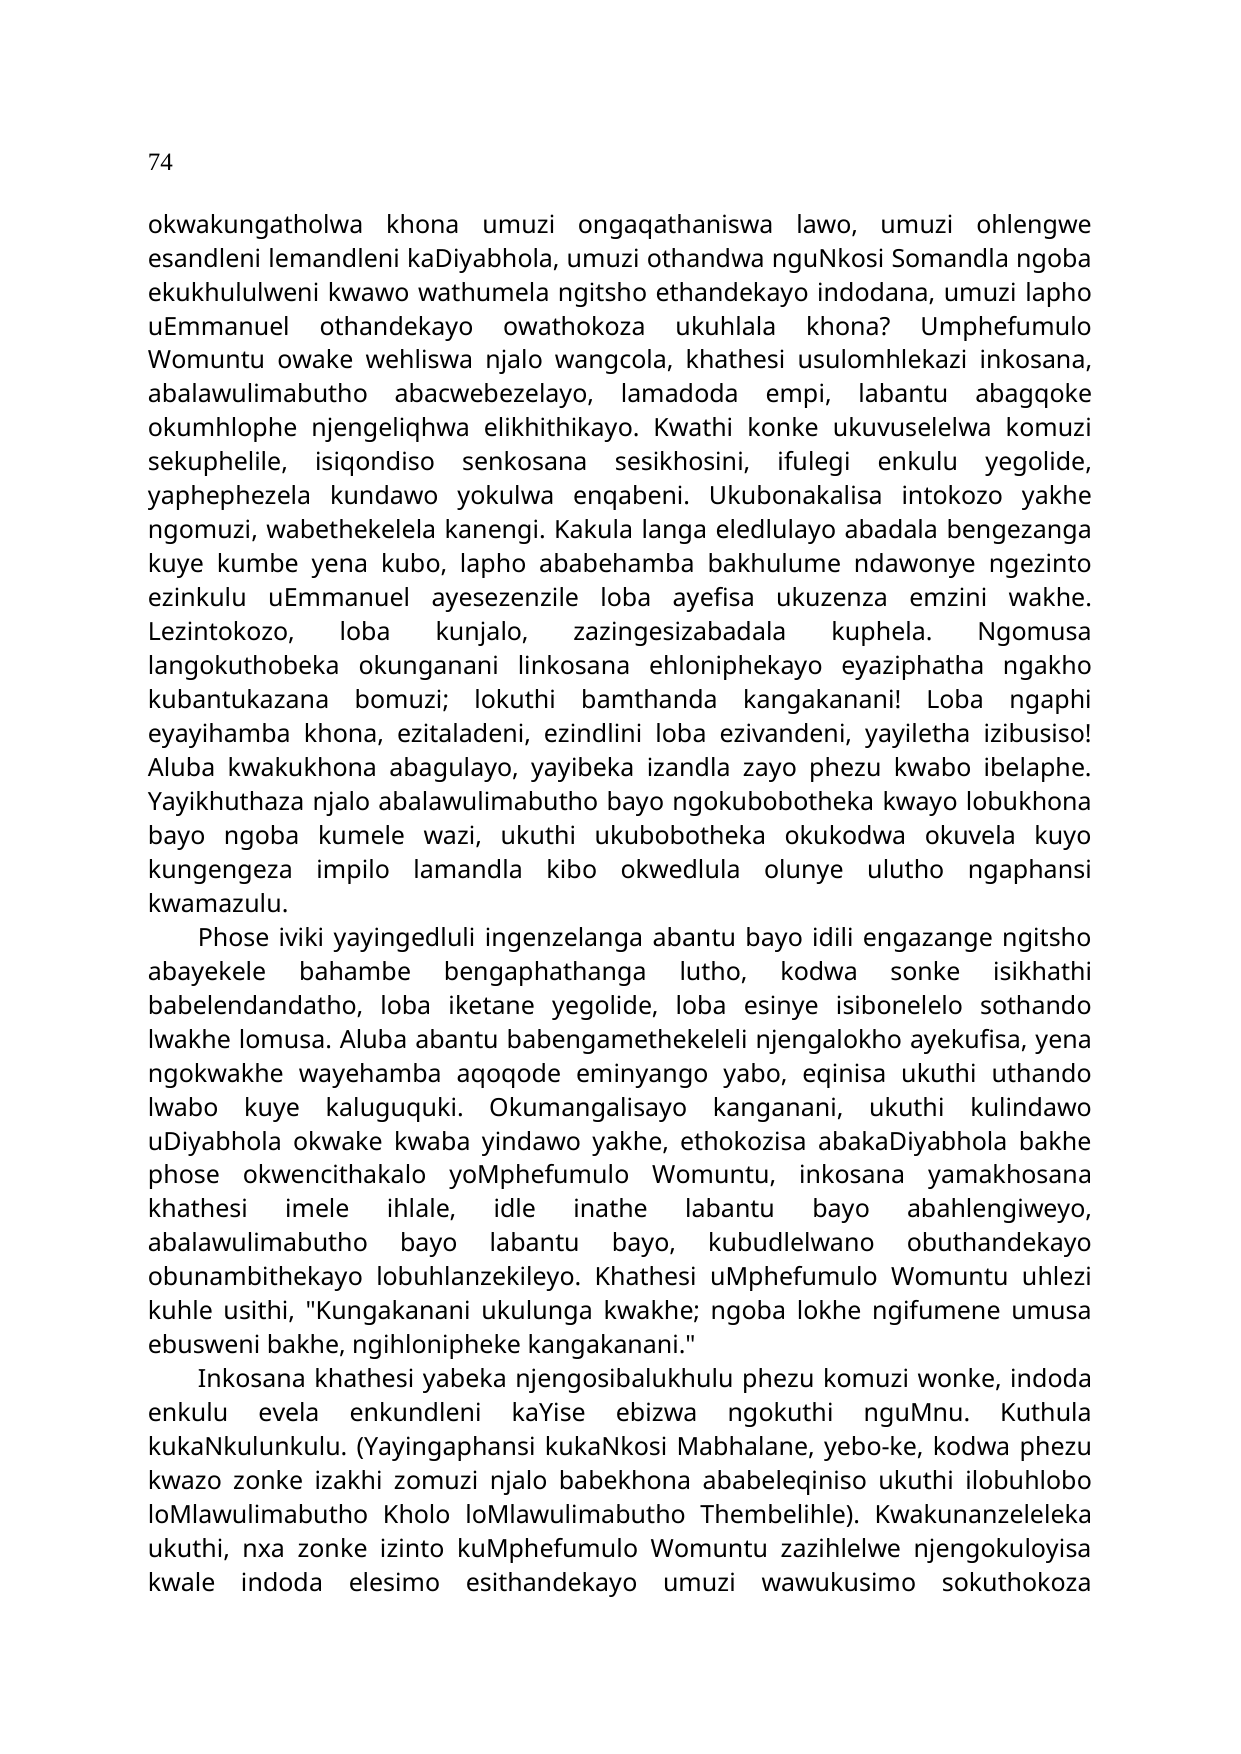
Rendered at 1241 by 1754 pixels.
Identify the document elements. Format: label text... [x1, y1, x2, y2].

text Phose iviki yayingedluli ingenzelanga abantu bayo idili engazange ngitsho abayekele bahambe bengaphathanga lutho, kodwa sonke isikhathi babelendandatho, loba iketane yegolide, loba esinye isibonelelo sothando lwakhe lomusa. Aluba abantu babengamethekeleli njengalokho ayekufisa, yena ngokwakhe wayehamba aqoqode eminyango yabo, eqinisa ukuthi uthando lwabo kuye kaluguquki. Okumangalisayo kanganani, ukuthi kulindawo uDiyabhola okwake kwaba yindawo yakhe, ethokozisa abakaDiyabhola bakhe phose okwencithakalo yoMphefumulo Womuntu, inkosana yamakhosana khathesi imele ihlale, idle inathe labantu bayo abahlengiweyo, abalawulimabutho bayo labantu bayo, kubudlelwano obuthandekayo obunambithekayo lobuhlanzekileyo. Khathesi uMphefumulo Womuntu uhlezi kuhle usithi, "Kungakanani ukulunga kwakhe; ngoba lokhe ngifumene umusa ebusweni bakhe, ngihlonipheke kangakanani." [148, 920, 1093, 1361]
text Inkosana khathesi yabeka njengosibalukhulu phezu komuzi wonke, indoda enkulu evela enkundleni kaYise ebizwa ngokuthi nguMnu. Kuthula kukaNkulunkulu. (Yayingaphansi kukaNkosi Mabhalane, yebo-ke, kodwa phezu kwazo zonke izakhi zomuzi njalo babekhona ababeleqiniso ukuthi ilobuhlobo loMlawulimabutho Kholo loMlawulimabutho Thembelihle). Kwakunanzeleleka ukuthi, nxa zonke izinto kuMphefumulo Womuntu zazihlelwe njengokuloyisa kwale indoda elesimo esithandekayo umuzi wawukusimo sokuthokoza [148, 1361, 1093, 1599]
text okwakungatholwa khona umuzi ongaqathaniswa lawo, umuzi ohlengwe esandleni lemandleni kaDiyabhola, umuzi othandwa nguNkosi Somandla ngoba ekukhululweni kwawo wathumela ngitsho ethandekayo indodana, umuzi lapho uEmmanuel othandekayo owathokoza ukuhlala khona? Umphefumulo Womuntu owake wehliswa njalo wangcola, khathesi usulomhlekazi inkosana, abalawulimabutho abacwebezelayo, lamadoda empi, labantu abagqoke okumhlophe njengeliqhwa elikhithikayo. Kwathi konke ukuvuselelwa komuzi sekuphelile, isiqondiso senkosana sesikhosini, ifulegi enkulu yegolide, yaphephezela kundawo yokulwa enqabeni. Ukubonakalisa intokozo yakhe ngomuzi, wabethekelela kanengi. Kakula langa eledlulayo abadala bengezanga kuye kumbe yena kubo, lapho ababehamba bakhulume ndawonye ngezinto ezinkulu uEmmanuel ayesezenzile loba ayefisa ukuzenza emzini wakhe. Lezintokozo, loba kunjalo, zazingesizabadala kuphela. Ngomusa langokuthobeka okunganani linkosana ehloniphekayo eyaziphatha ngakho kubantukazana bomuzi; lokuthi bamthanda kangakanani! Loba ngaphi eyayihamba khona, ezitaladeni, ezindlini loba ezivandeni, yayiletha izibusiso! Aluba kwakukhona abagulayo, yayibeka izandla zayo phezu kwabo ibelaphe. Yayikhuthaza njalo abalawulimabutho bayo ngokubobotheka kwayo lobukhona bayo ngoba kumele wazi, ukuthi ukubobotheka okukodwa okuvela kuyo kungengeza impilo lamandla kibo okwedlula olunye ulutho ngaphansi kwamazulu. [148, 207, 1093, 920]
